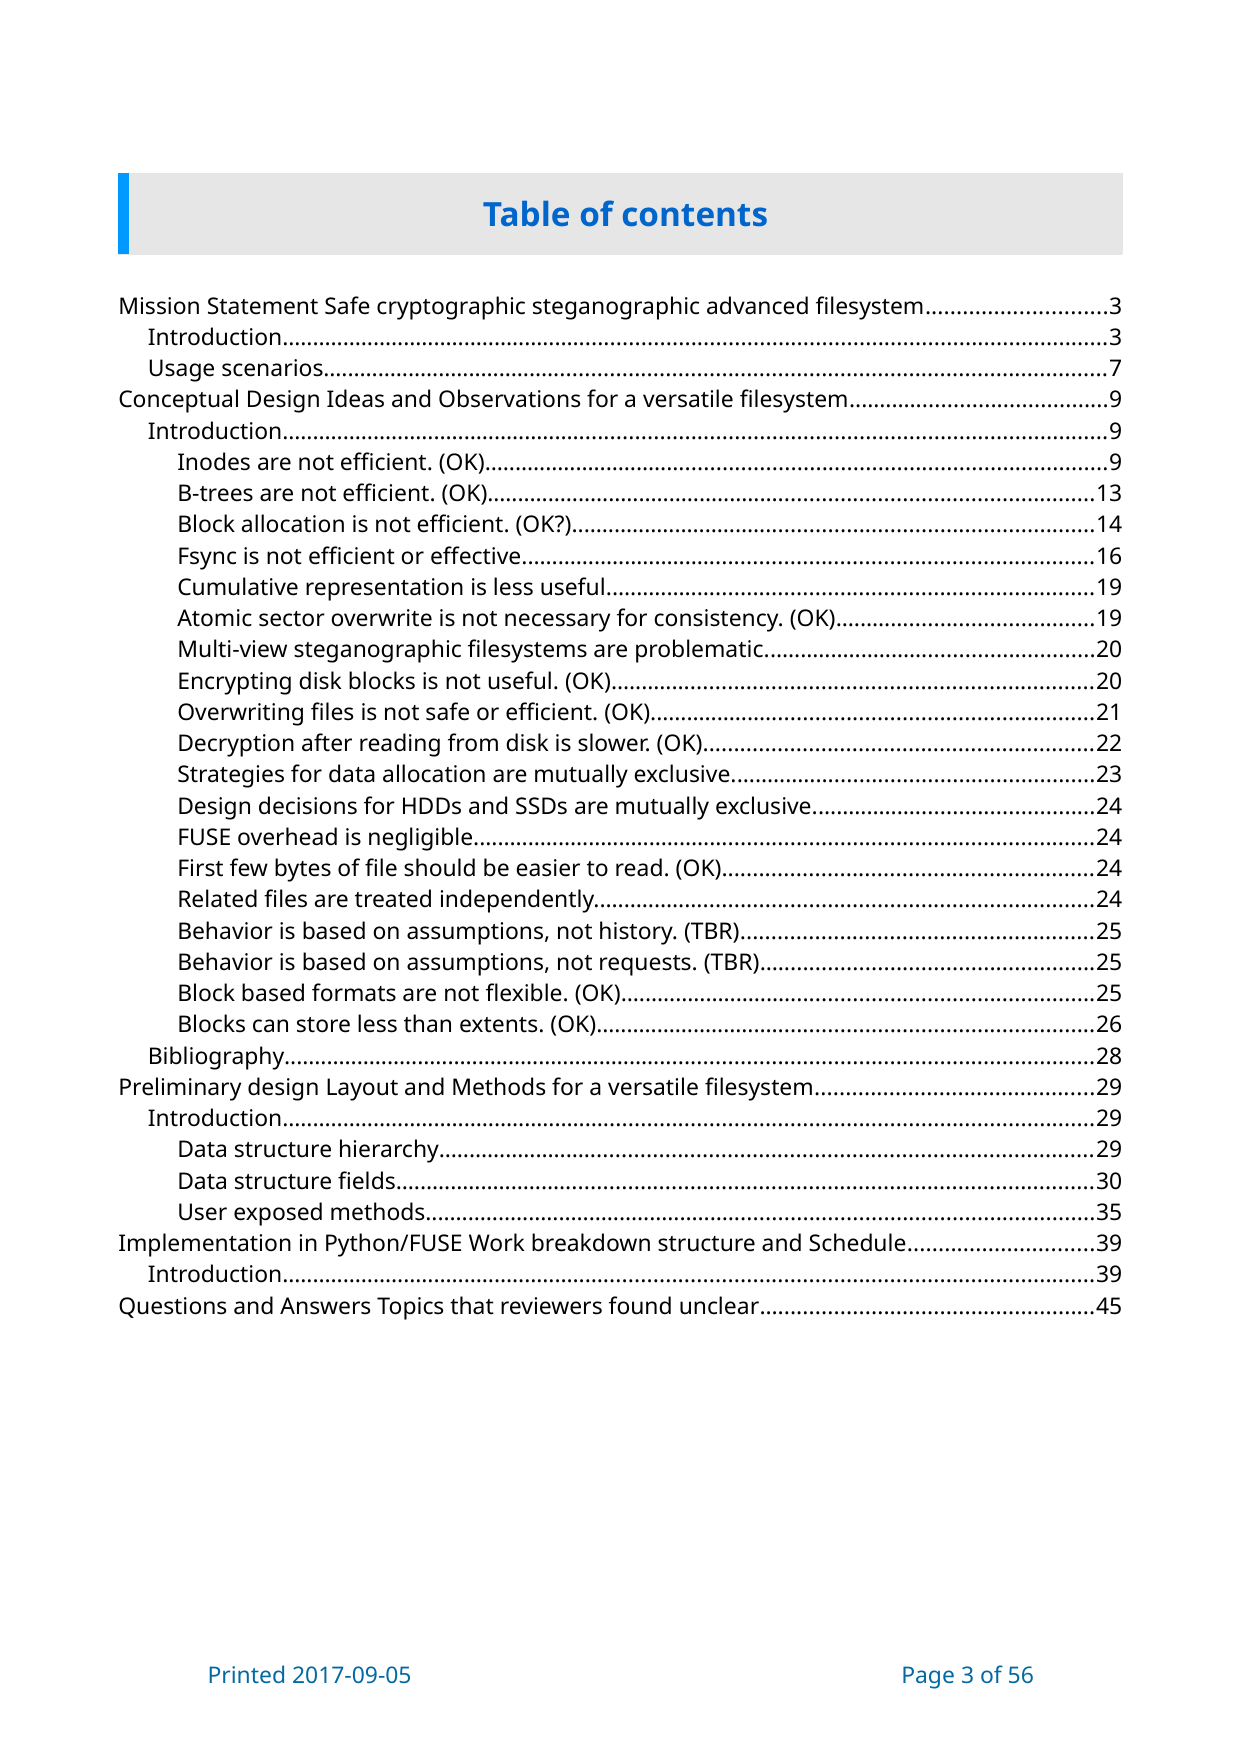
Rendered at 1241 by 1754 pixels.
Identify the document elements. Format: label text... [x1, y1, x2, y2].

text Introduction 9 [148, 414, 1122, 446]
text Strategies for data allocation are mutually exclusive. 23 [177, 758, 1122, 789]
text Conceptual Design Ideas and Observations for a versatile filesystem 9 [118, 383, 1122, 414]
text B-trees are not efficient. (OK) 13 [177, 477, 1122, 508]
text Decryption after reading from disk is slower. (OK) 22 [177, 727, 1122, 758]
text Behavior is based on assumptions, not requests. (TBR) 25 [177, 946, 1122, 977]
text Introduction 39 [148, 1258, 1122, 1289]
text Block allocation is not efficient. (OK?) 14 [177, 508, 1122, 539]
text Usage scenarios 7 [148, 352, 1122, 383]
text Cumulative representation is less useful. 19 [177, 571, 1122, 602]
text User exposed methods 35 [177, 1196, 1122, 1227]
text Introduction 29 [148, 1102, 1122, 1133]
text First few bytes of file should be easier to read. (OK) 24 [177, 852, 1122, 883]
text Bibliography 28 [148, 1039, 1122, 1071]
text Atomic sector overwrite is not necessary for consistency. (OK) 19 [177, 602, 1122, 633]
text Overwriting files is not safe or efficient. (OK) 21 [177, 696, 1122, 727]
text Mission Statement Safe cryptographic steganographic advanced filesystem 3 [118, 289, 1122, 321]
text Inodes are not efficient. (OK) 9 [177, 446, 1122, 477]
text Multi-view steganographic filesystems are problematic. 20 [177, 633, 1122, 664]
text Behavior is based on assumptions, not history. (TBR) 25 [177, 914, 1122, 946]
text Design decisions for HDDs and SSDs are mutually exclusive. 24 [177, 789, 1122, 821]
subtitle Table of contents [129, 174, 1122, 254]
text Block based formats are not flexible. (OK) 25 [177, 977, 1122, 1008]
text Data structure hierarchy 29 [177, 1133, 1122, 1164]
text Data structure fields 30 [177, 1164, 1122, 1196]
text Related files are treated independently. 24 [177, 883, 1122, 914]
text Encrypting disk blocks is not useful. (OK) 20 [177, 664, 1122, 696]
text Introduction 3 [148, 321, 1122, 352]
text Fsync is not efficient or effective. 16 [177, 539, 1122, 571]
text FUSE overhead is negligible. 24 [177, 821, 1122, 852]
text Questions and Answers Topics that reviewers found unclear 45 [118, 1289, 1122, 1321]
text Implementation in Python/FUSE Work breakdown structure and Schedule 39 [118, 1227, 1122, 1258]
text Blocks can store less than extents. (OK) 26 [177, 1008, 1122, 1039]
text Preliminary design Layout and Methods for a versatile filesystem 29 [118, 1071, 1122, 1102]
